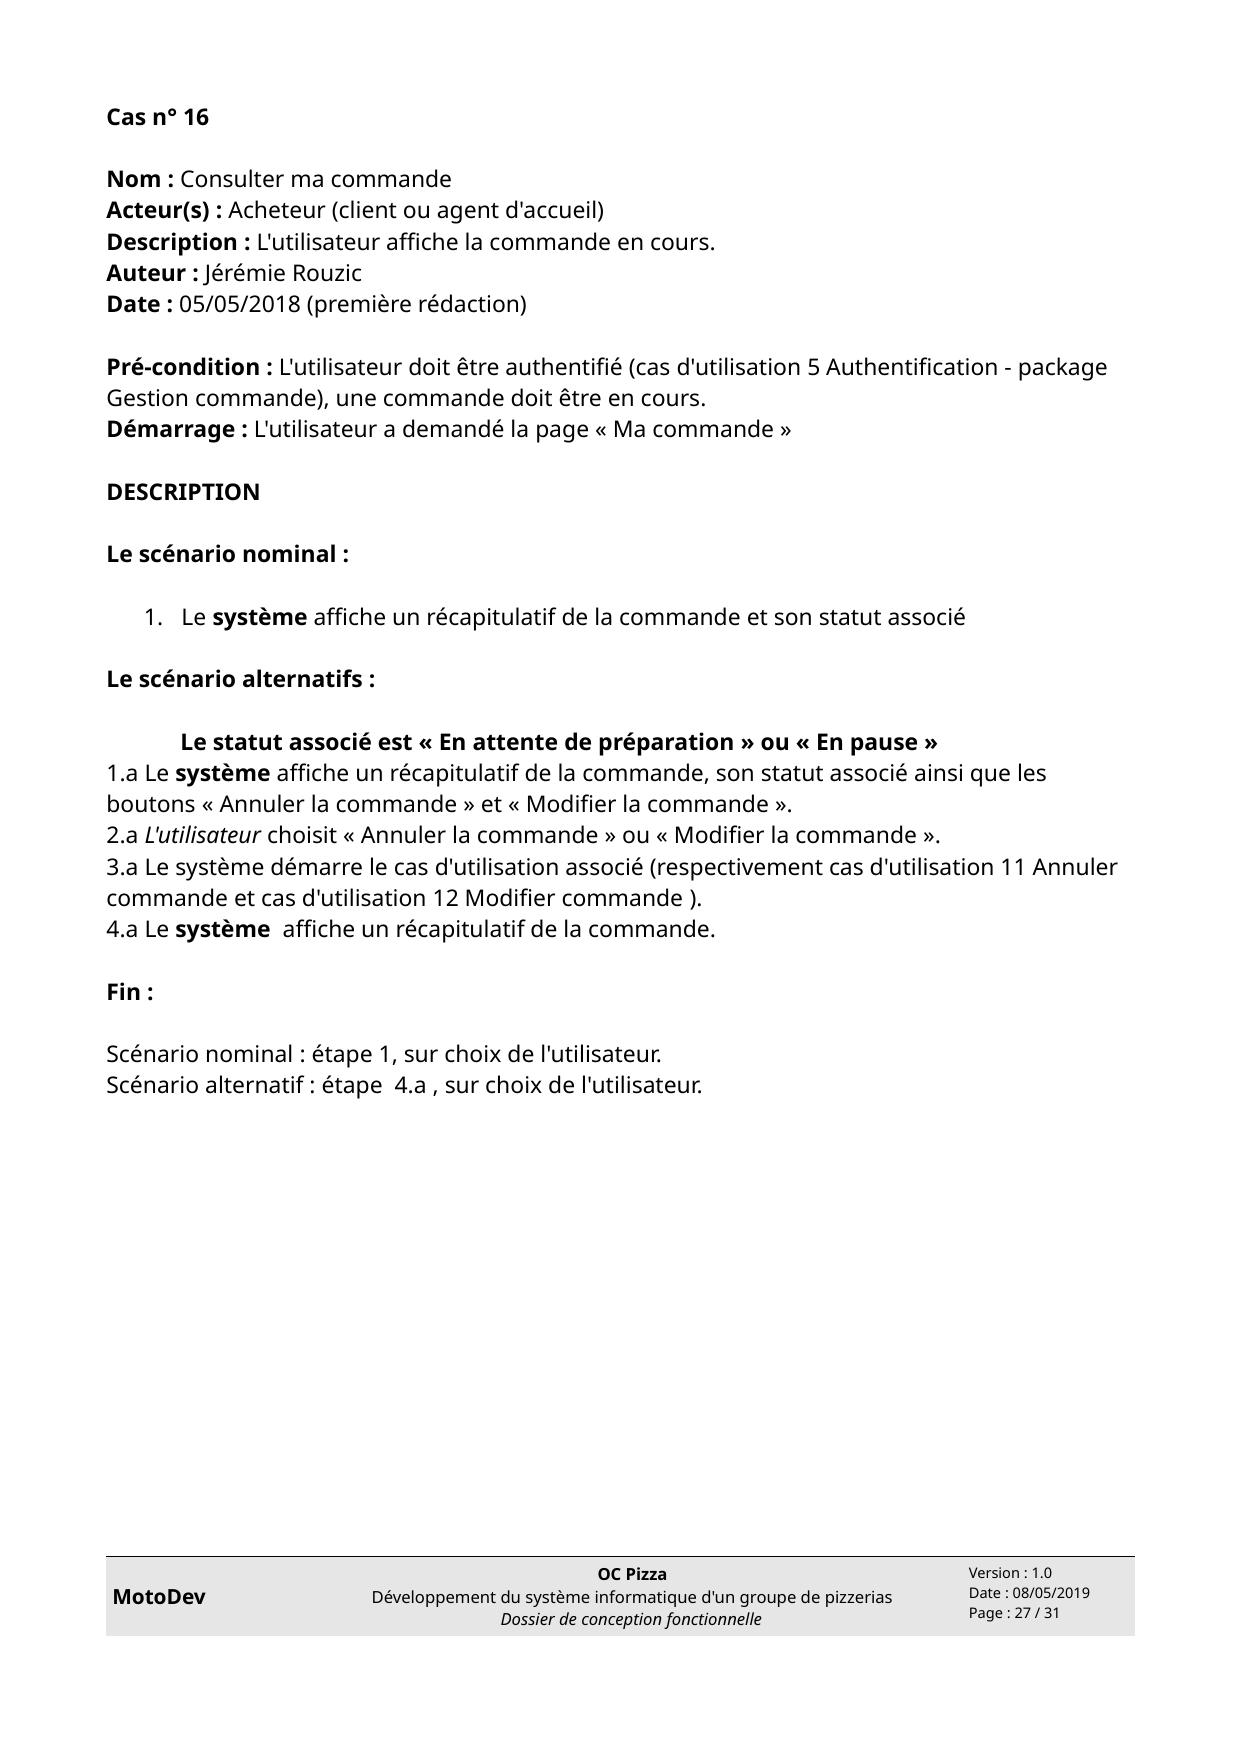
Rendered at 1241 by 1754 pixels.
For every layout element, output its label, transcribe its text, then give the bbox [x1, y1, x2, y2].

text 2.a L'utilisateur choisit « Annuler la commande » ou « Modifier la commande ». [106, 819, 1134, 850]
text Nom : Consulter ma commande [106, 163, 1134, 194]
text Le scénario nominal : [106, 538, 1134, 569]
text Description : L'utilisateur affiche la commande en cours. [106, 225, 1134, 257]
text 3.a Le système démarre le cas d'utilisation associé (respectivement cas d'utilisation 11 Annuler commande et cas d'utilisation 12 Modifier commande ). [106, 850, 1134, 913]
text Fin : [106, 975, 1134, 1007]
text 4.a Le système affiche un récapitulatif de la commande. [106, 913, 1134, 944]
text Acteur(s) : Acheteur (client ou agent d'accueil) [106, 194, 1134, 225]
text Le scénario alternatifs : [106, 663, 1134, 694]
text Pré-condition : L'utilisateur doit être authentifié (cas d'utilisation 5 Authentification - package Gestion commande), une commande doit être en cours. [106, 350, 1134, 413]
text Date : 05/05/2018 (première rédaction) [106, 288, 1134, 319]
text Démarrage : L'utilisateur a demandé la page « Ma commande » [106, 413, 1134, 444]
text Scénario nominal : étape 1, sur choix de l'utilisateur. [106, 1038, 1134, 1069]
text Cas n° 16 [106, 100, 1134, 132]
text Le statut associé est « En attente de préparation » ou « En pause » [106, 725, 1134, 757]
list Le système affiche un récapitulatif de la commande et son statut associé [144, 600, 1134, 632]
text DESCRIPTION [106, 475, 1134, 507]
text 1.a Le système affiche un récapitulatif de la commande, son statut associé ainsi que les boutons « Annuler la commande » et « Modifier la commande ». [106, 757, 1134, 819]
text Scénario alternatif : étape 4.a , sur choix de l'utilisateur. [106, 1069, 1134, 1100]
text Auteur : Jérémie Rouzic [106, 257, 1134, 288]
